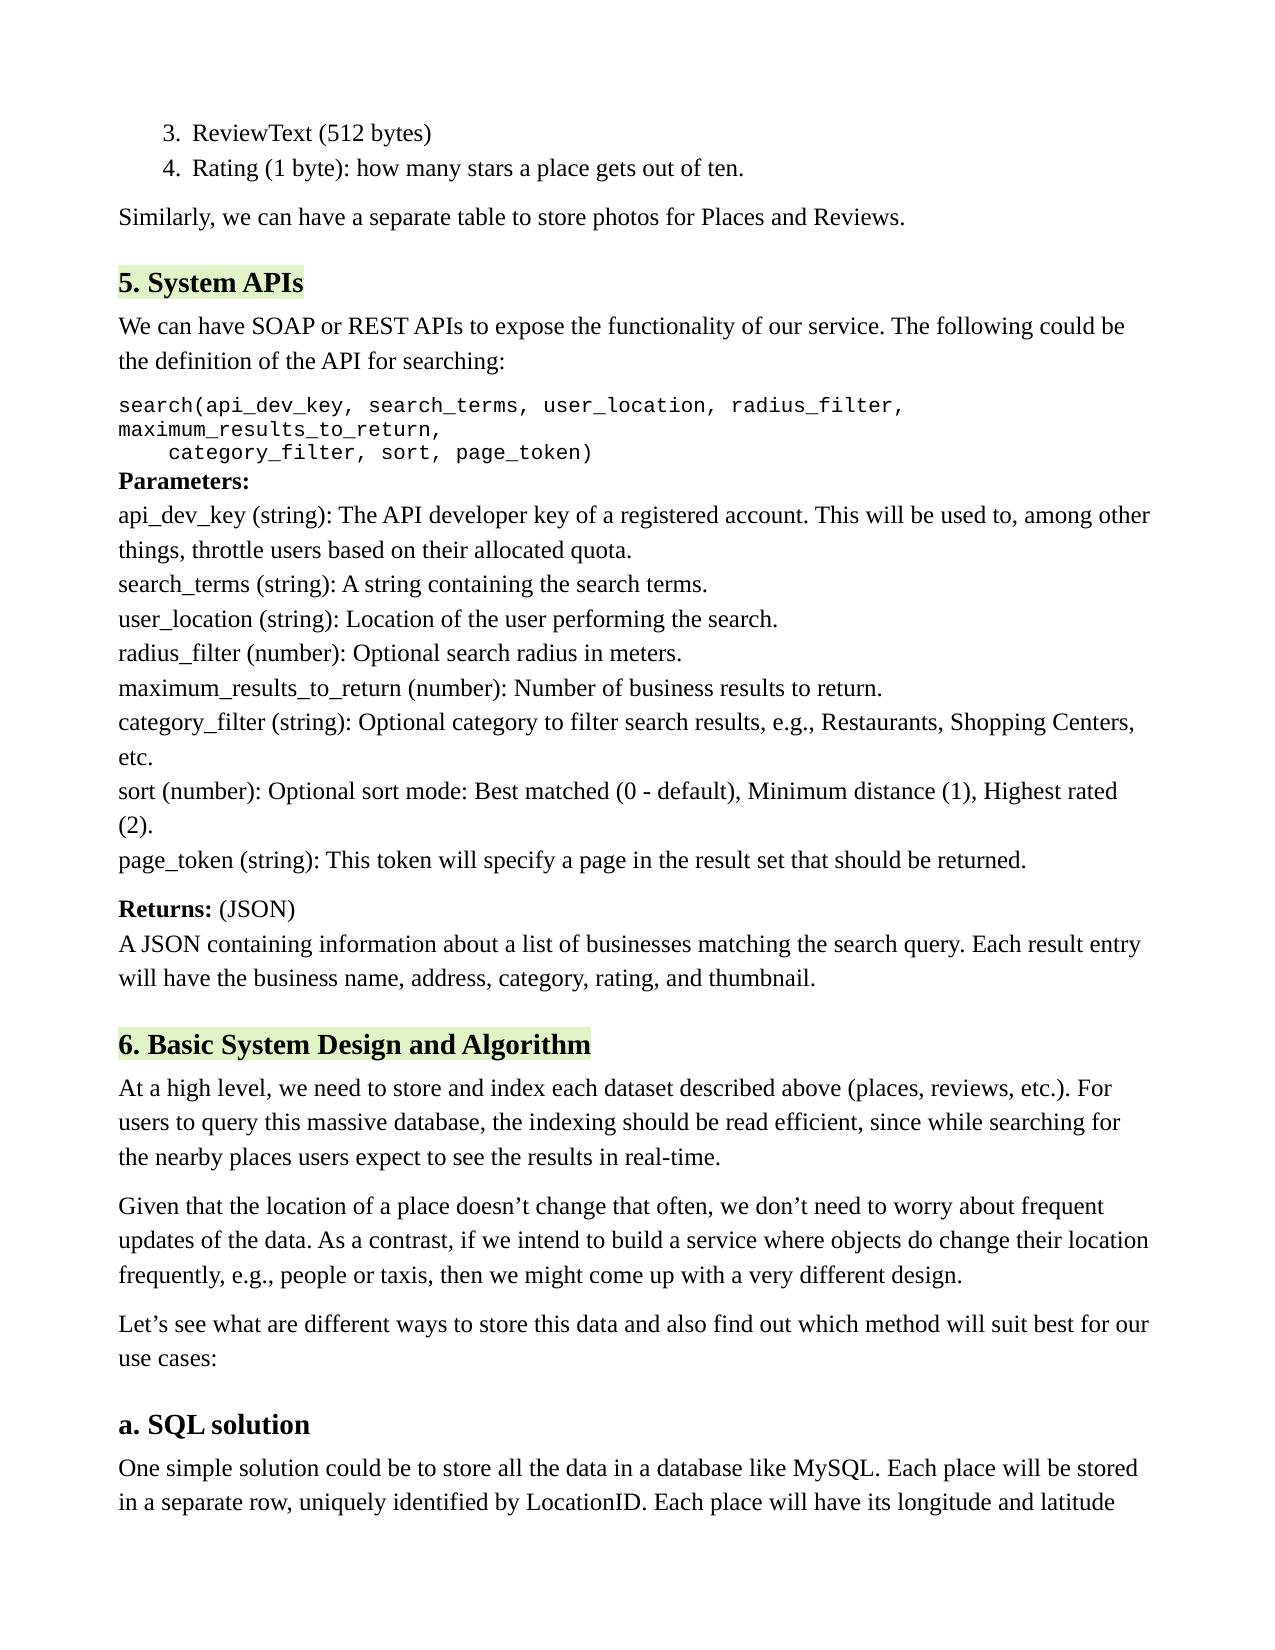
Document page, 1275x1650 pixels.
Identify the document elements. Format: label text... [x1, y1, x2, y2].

text We can have SOAP or REST APIs to expose the functionality of our service. The following could be the definition of the API for searching: [118, 311, 1157, 374]
text At a high level, we need to store and index each dataset described above (places, reviews, etc.). For users to query this massive database, the indexing should be read efficient, since while searching for the nearby places users expect to see the results in real-time. [118, 1073, 1157, 1171]
text Given that the location of a place doesn’t change that often, we don’t need to worry about frequent updates of the data. As a contrast, if we intend to build a service where objects do change their location frequently, e.g., people or taxis, then we might come up with a very different design. [118, 1191, 1157, 1288]
list ReviewText (512 bytes) [162, 118, 1157, 147]
text Returns: (JSON) A JSON containing information about a list of businesses matching the search query. Each result entry will have the business name, address, category, rating, and thumbnail. [118, 894, 1157, 992]
list Rating (1 byte): how many stars a place gets out of ten. [162, 153, 1157, 181]
text Similarly, we can have a separate table to store photos for Places and Reviews. [118, 202, 1157, 230]
subtitle a. SQL solution [118, 1407, 1157, 1441]
subtitle 6. Basic System Design and Algorithm [118, 1027, 1157, 1060]
text search(api_dev_key, search_terms, user_location, radius_filter, maximum_results_to_return, [118, 395, 1157, 442]
subtitle 5. System APIs [118, 265, 1157, 299]
text Let’s see what are different ways to store this data and also find out which method will suit best for our use cases: [118, 1309, 1157, 1372]
text One simple solution could be to store all the data in a database like MySQL. Each place will be stored in a separate row, uniquely identified by LocationID. Each place will have its longitude and latitude [118, 1453, 1157, 1516]
text Parameters: api_dev_key (string): The API developer key of a registered account. This will be used to, among other things, throttle users based on their allocated quota. search_terms (string): A string containing the search terms. user_location (string): Location of the user performing the search. radius_filter (number): Optional search radius in meters. maximum_results_to_return (number): Number of business results to return. category_filter (string): Optional category to filter search results, e.g., Restaurants, Shopping Centers, etc. sort (number): Optional sort mode: Best matched (0 - default), Minimum distance (1), Highest rated (2). page_token (string): This token will specify a page in the result set that should be returned. [118, 466, 1157, 874]
text category_filter, sort, page_token) [118, 442, 1157, 466]
